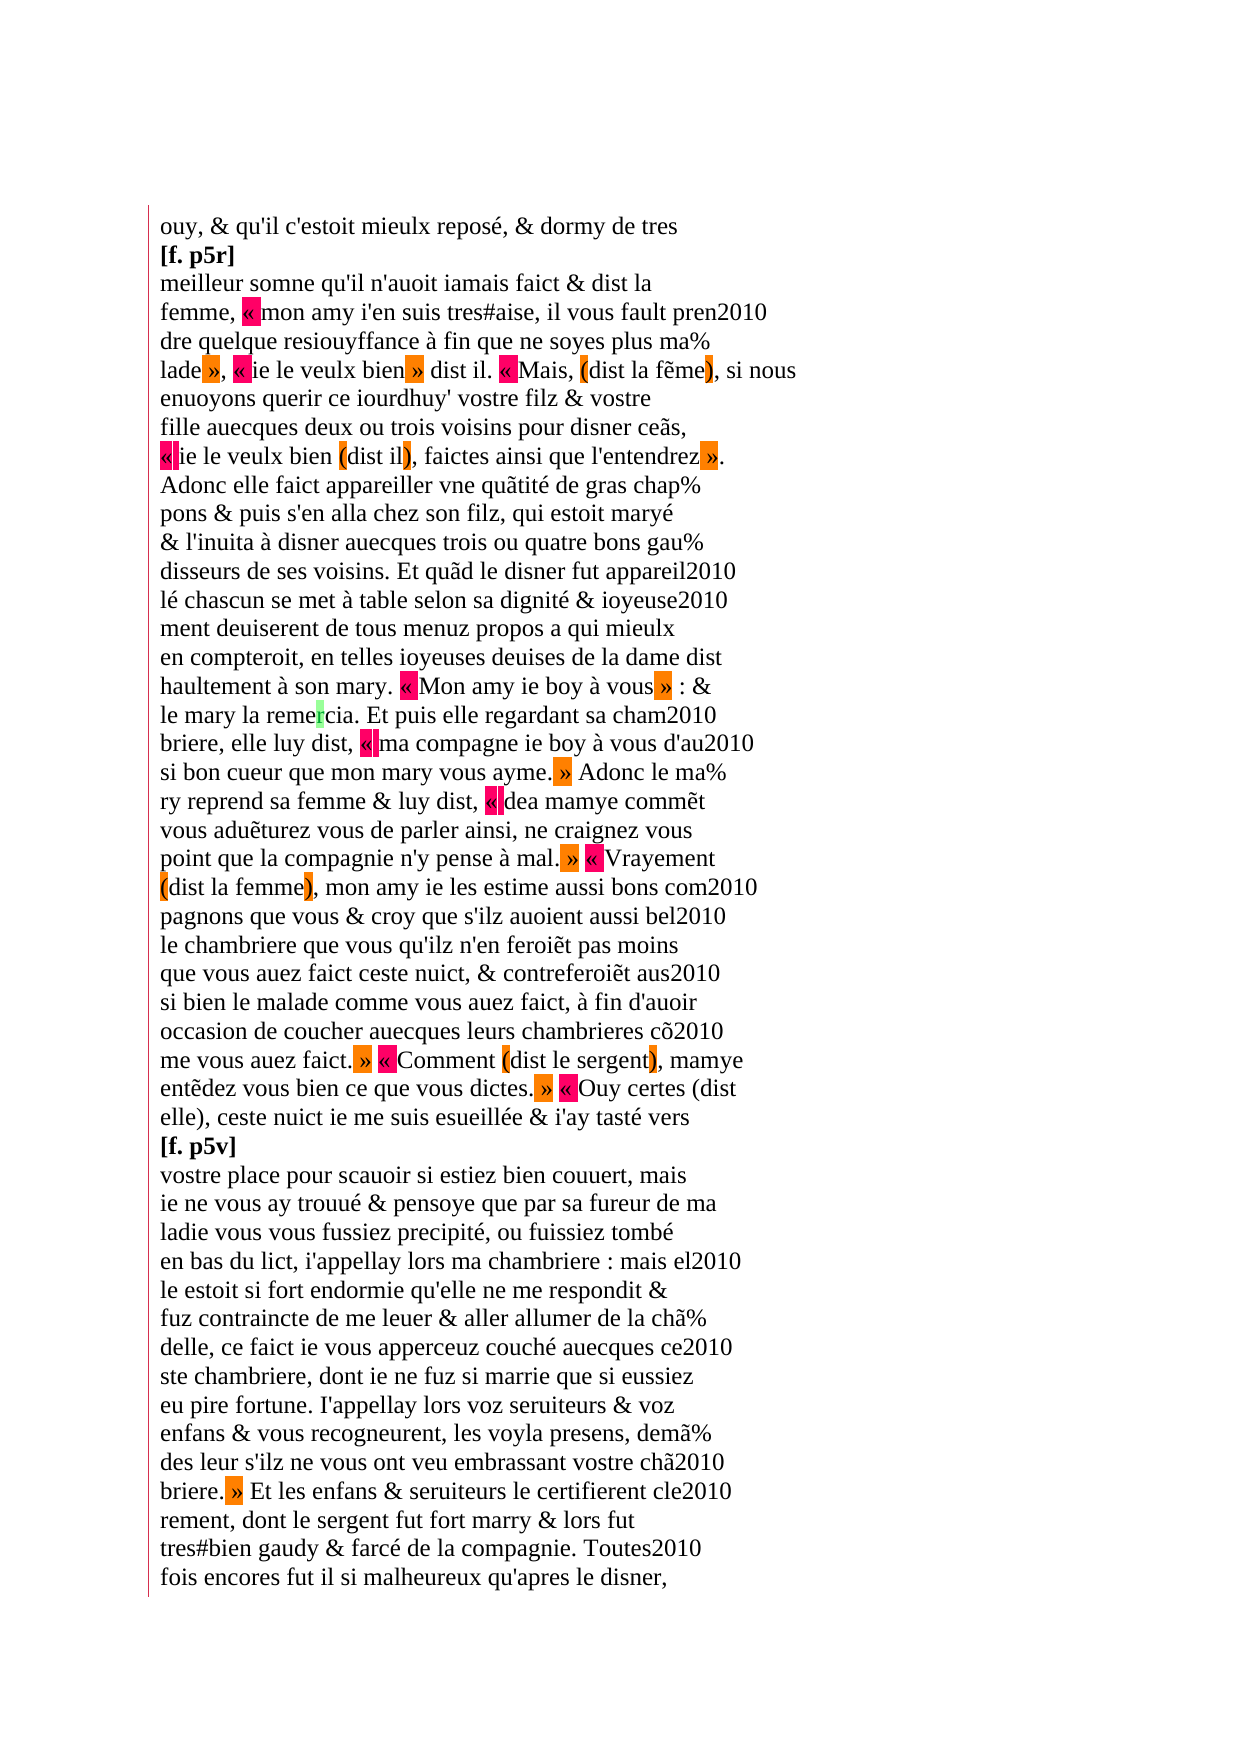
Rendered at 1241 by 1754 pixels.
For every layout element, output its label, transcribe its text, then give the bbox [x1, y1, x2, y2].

text Adonc elle faict appareiller vne quãtité de gras chap% pons & puis s'en alla chez son filz, qui estoit maryé & l'inuita à disner auecques trois ou quatre bons gau% disseurs de ses voisins. Et quãd le disner fut appareil2010 lé chascun se met à table selon sa dignité & ioyeuse2010 ment deuiserent de tous menuz propos a qui mieulx en compteroit, en telles ioyeuses deuises de la dame dist haultement à son mary. « Mon amy ie boy à vous » : & le mary la remercia. Et puis elle regardant sa cham2010 briere, elle luy dist, « ma compagne ie boy à vous d'au2010 si bon cueur que mon mary vous ayme. » Adonc le ma% ry reprend sa femme & luy dist, « dea mamye commẽt vous aduẽturez vous de parler ainsi, ne craignez vous point que la compagnie n'y pense à mal. » « Vrayement (dist la femme), mon amy ie les estime aussi bons com2010 pagnons que vous & croy que s'ilz auoient aussi bel2010 [149, 470, 1093, 930]
text le chambriere que vous qu'ilz n'en feroiẽt pas moins que vous auez faict ceste nuict, & contreferoiẽt aus2010 si bien le malade comme vous auez faict, à fin d'auoir occasion de coucher auecques leurs chambrieres cõ2010 me vous auez faict. » « Comment (dist le sergent), mamye entẽdez vous bien ce que vous dictes. » « Ouy certes (dist elle), ceste nuict ie me suis esueillée & i'ay tasté vers [f. p5v] vostre place pour scauoir si estiez bien couuert, mais ie ne vous ay trouué & pensoye que par sa fureur de ma ladie vous vous fussiez precipité, ou fuissiez tombé en bas du lict, i'appellay lors ma chambriere : mais el2010 le estoit si fort endormie qu'elle ne me respondit & fuz contraincte de me leuer & aller allumer de la chã% delle, ce faict ie vous apperceuz couché auecques ce2010 ste chambriere, dont ie ne fuz si marrie que si eussiez eu pire fortune. I'appellay lors voz seruiteurs & voz enfans & vous recogneurent, les voyla presens, demã% des leur s'ilz ne vous ont veu embrassant vostre chã2010 briere. » Et les enfans & seruiteurs le certifierent cle2010 rement, dont le sergent fut fort marry & lors fut tres#bien gaudy & farcé de la compagnie. Toutes2010 fois encores fut il si malheureux qu'apres le disner, [149, 930, 1093, 1597]
text ouy, & qu'il c'estoit mieulx reposé, & dormy de tres [f. p5r] meilleur somne qu'il n'auoit iamais faict & dist la femme, « mon amy i'en suis tres#aise, il vous fault pren2010 dre quelque resiouyffance à fin que ne soyes plus ma% lade », « ie le veulx bien » dist il. « Mais, (dist la fẽme), si nous enuoyons querir ce iourdhuy' vostre filz & vostre fille auecques deux ou trois voisins pour disner ceãs, « ie le veulx bien (dist il), faictes ainsi que l'entendrez ». [149, 205, 1093, 470]
